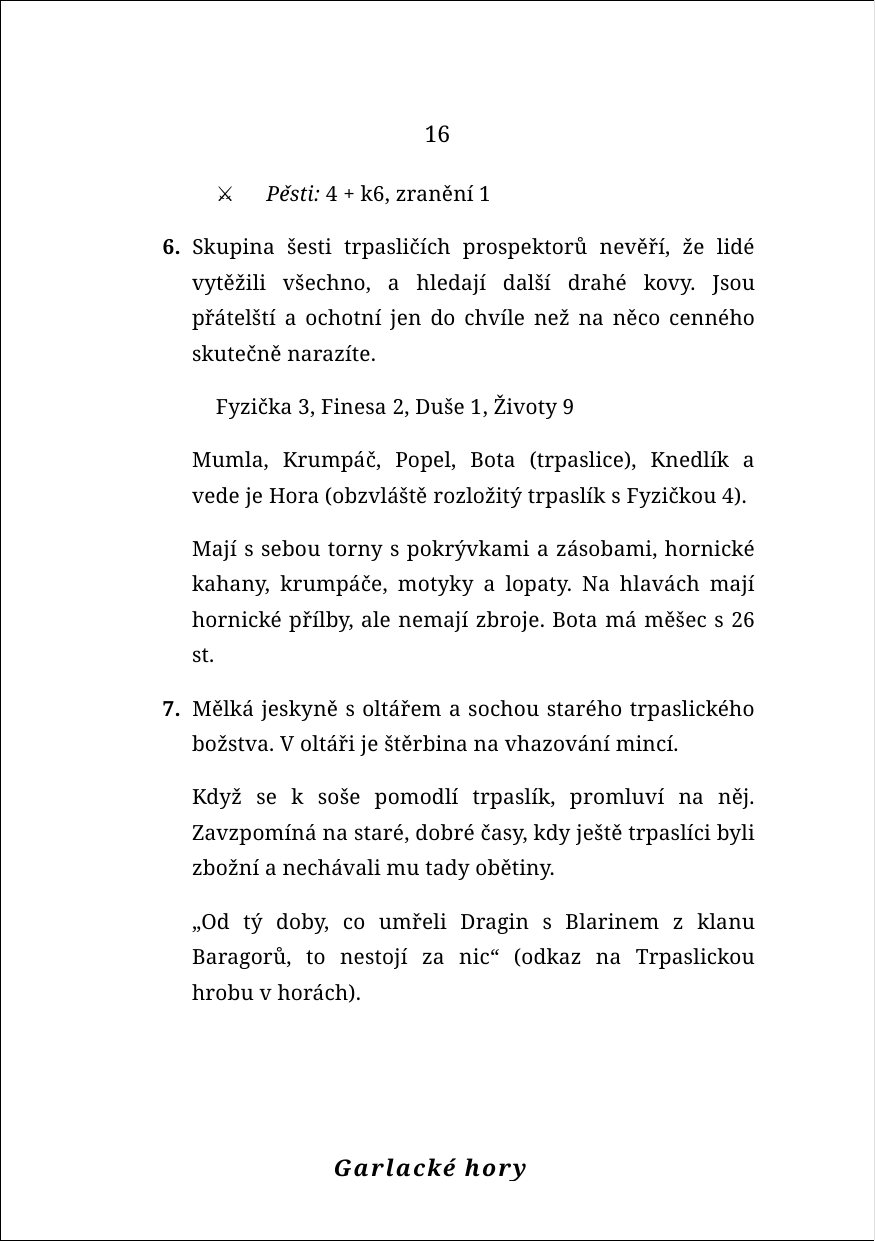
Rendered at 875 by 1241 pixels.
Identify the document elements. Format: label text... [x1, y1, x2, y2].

list Když se k soše pomodlí trpaslík, promluví na něj. Zavzpomíná na staré, dobré časy, kdy ještě trpaslíci byli zbožní a nechávali mu tady obětiny. [162, 782, 756, 882]
list Mumla, Krumpáč, Popel, Bota (trpaslice), Knedlík a vede je Hora (obzvláště rozložitý trpaslík s Fyzičkou 4). [162, 445, 756, 509]
list Mají s sebou torny s pokrývkami a zásobami, hornické kahany, krumpáče, motyky a lopaty. Na hlavách mají hornické přílby, ale nemají zbroje. Bota má měšec s 26 st. [162, 534, 756, 669]
list „Od tý doby, co umřeli Dragin s Blarinem z klanu Baragorů, to nestojí za nic“ (odkaz na Trpaslickou hrobu v horách). [162, 907, 756, 1006]
list ⚔ Pěsti: 4 + k6, zranění 1 [162, 179, 756, 207]
list Skupina šesti trpasličích prospektorů nevěří, že lidé vytěžili všechno, a hledají další drahé kovy. Jsou přátelští a ochotní jen do chvíle než na něco cenného skutečně narazíte. [162, 232, 756, 367]
list Fyzička 3, Finesa 2, Duše 1, Životy 9 [162, 392, 756, 420]
list Mělká jeskyně s oltářem a sochou starého trpaslického božstva. V oltáři je štěrbina na vhazování mincí. [162, 694, 756, 758]
